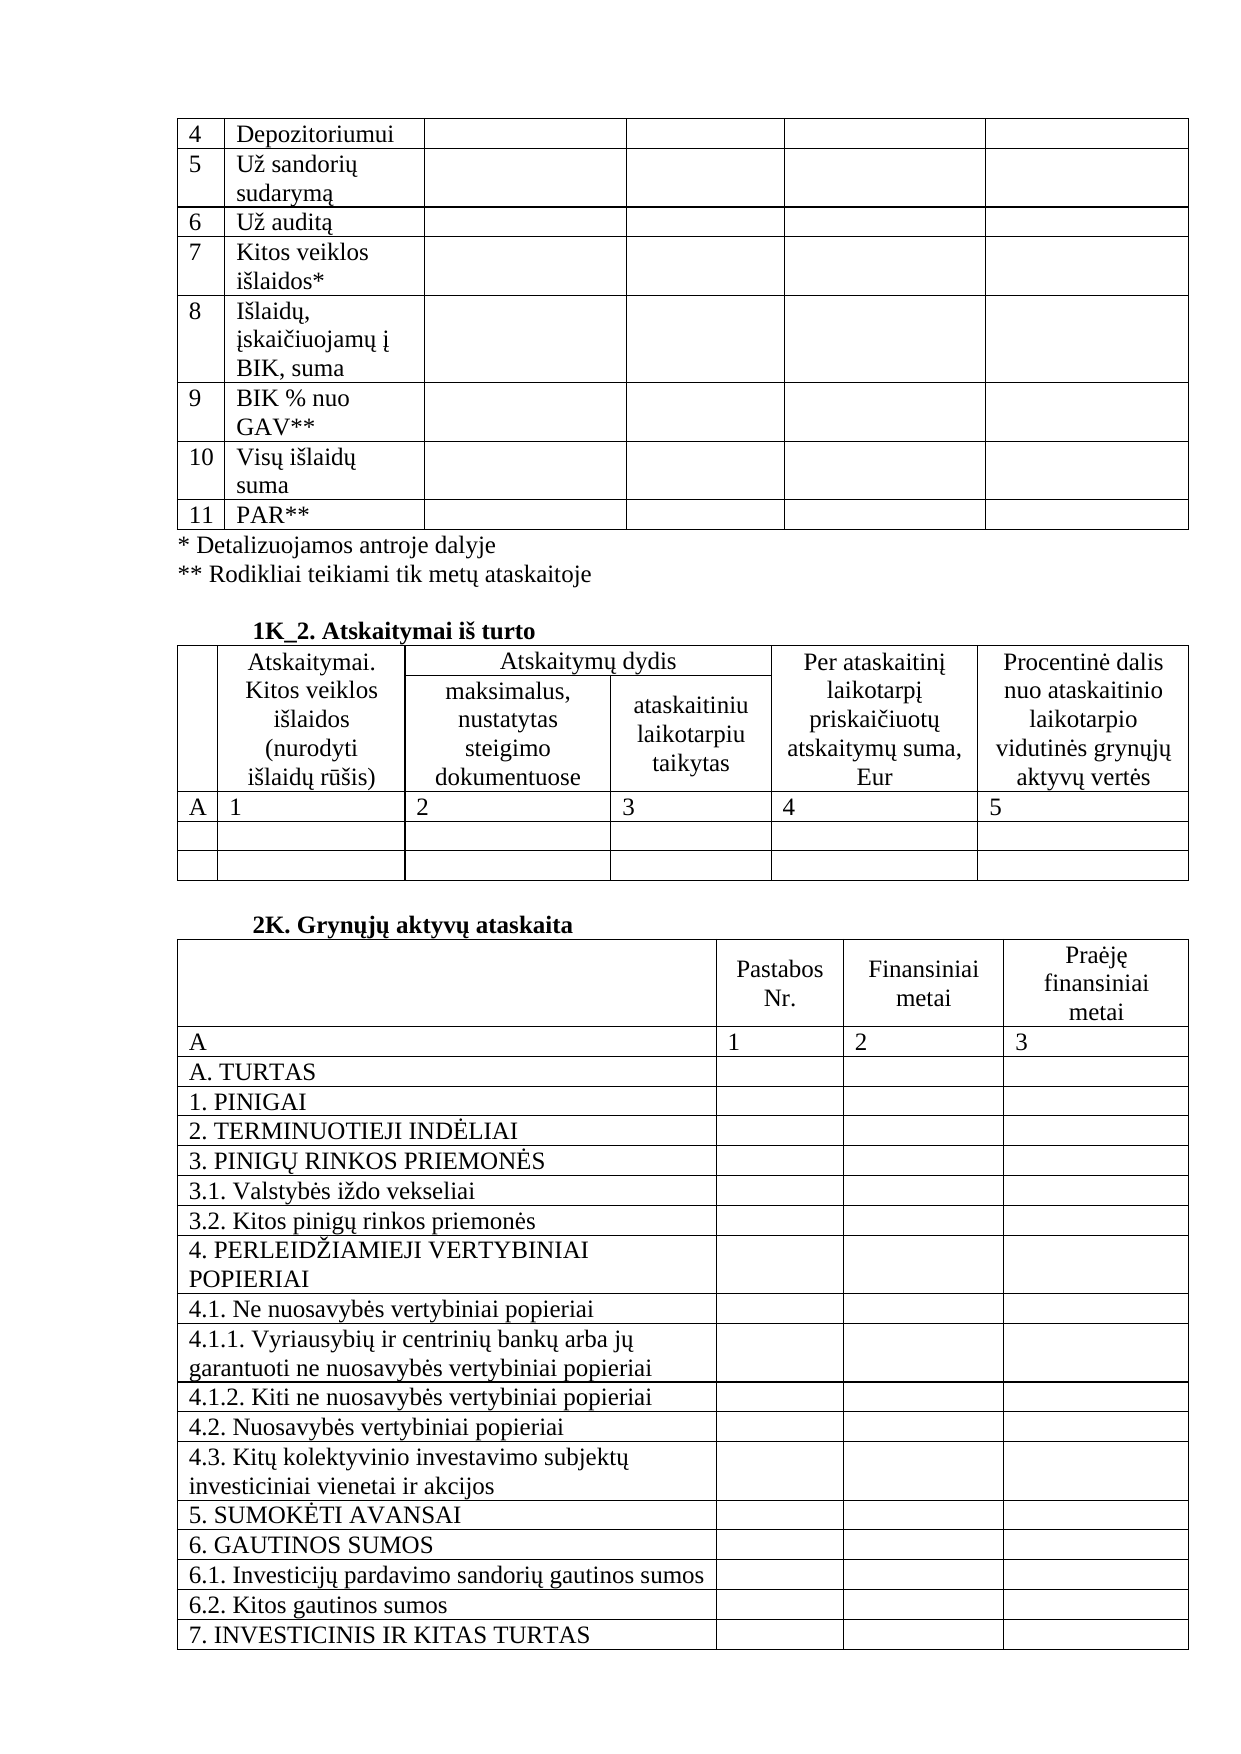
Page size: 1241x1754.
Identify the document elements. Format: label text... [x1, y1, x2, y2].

table_cell 1. PINIGAI [178, 1087, 716, 1115]
table_cell [986, 237, 1188, 295]
table_cell 1 [218, 792, 404, 821]
table_header [178, 646, 217, 791]
table_cell [1004, 1383, 1188, 1411]
table_cell [844, 1116, 1003, 1145]
table_cell [785, 442, 985, 499]
table_cell [785, 149, 985, 206]
table_cell [627, 383, 784, 441]
table_cell 3 [1004, 1027, 1188, 1056]
table_cell [772, 851, 977, 880]
table_cell [785, 383, 985, 441]
table_cell [986, 383, 1188, 441]
table_cell [717, 1620, 843, 1648]
table_cell 11 [178, 500, 224, 529]
table_cell Už sandorių sudarymą [225, 149, 424, 206]
table_cell 5 [978, 792, 1188, 821]
table_cell [1004, 1442, 1188, 1499]
table_cell [425, 442, 626, 499]
table_cell [406, 822, 610, 850]
table_cell 4.1.1. Vyriausybių ir centrinių bankų arba jų garantuoti ne nuosavybės vertybiniai popieriai [178, 1324, 716, 1381]
table_cell 4 [178, 119, 224, 148]
table_cell [717, 1560, 843, 1589]
table_cell BIK % nuo GAV** [225, 383, 424, 441]
table_cell [627, 500, 784, 529]
table_cell [1004, 1146, 1188, 1175]
table_cell [978, 822, 1188, 850]
table_cell 4 [772, 792, 977, 821]
table_cell [1004, 1206, 1188, 1234]
table_cell [844, 1442, 1003, 1499]
table_cell [717, 1324, 843, 1381]
table_cell [425, 296, 626, 382]
table_cell 4.1.2. Kiti ne nuosavybės vertybiniai popieriai [178, 1383, 716, 1411]
table_cell [1004, 1087, 1188, 1115]
table_cell [844, 1146, 1003, 1175]
table_cell [986, 442, 1188, 499]
table_cell [1004, 1560, 1188, 1589]
text ** Rodikliai teikiami tik metų ataskaitoje [177, 559, 1166, 587]
table_cell 4.1. Ne nuosavybės vertybiniai popieriai [178, 1294, 716, 1323]
table_cell [844, 1560, 1003, 1589]
table_cell [844, 1294, 1003, 1323]
table_cell [986, 208, 1188, 236]
table_cell 4.2. Nuosavybės vertybiniai popieriai [178, 1412, 716, 1441]
table_cell A. TURTAS [178, 1057, 716, 1086]
table_cell [717, 1590, 843, 1619]
table_cell [611, 851, 771, 880]
table_cell [1004, 1324, 1188, 1381]
table_cell [425, 149, 626, 206]
table_cell [785, 296, 985, 382]
table_cell 8 [178, 296, 224, 382]
table_cell [717, 1412, 843, 1441]
table_cell 3. PINIGŲ RINKOS PRIEMONĖS [178, 1146, 716, 1175]
table_cell Už auditą [225, 208, 424, 236]
table_cell A [178, 1027, 716, 1056]
table_cell 6. GAUTINOS SUMOS [178, 1530, 716, 1559]
table_cell [627, 149, 784, 206]
table_cell Depozitoriumui [225, 119, 424, 148]
table_cell [406, 851, 610, 880]
table_cell 7. INVESTICINIS IR KITAS TURTAS [178, 1620, 716, 1648]
table_cell 6 [178, 208, 224, 236]
table_header Atskaitymų dydis [406, 646, 771, 675]
table_cell [986, 149, 1188, 206]
table_cell 3.2. Kitos pinigų rinkos priemonės [178, 1206, 716, 1234]
table_cell [844, 1176, 1003, 1205]
table_cell 9 [178, 383, 224, 441]
table_cell [986, 500, 1188, 529]
table_cell [1004, 1236, 1188, 1293]
table_cell 10 [178, 442, 224, 499]
table_cell [844, 1530, 1003, 1559]
table_cell 3 [611, 792, 771, 821]
table_cell 3.1. Valstybės iždo vekseliai [178, 1176, 716, 1205]
table_cell 7 [178, 237, 224, 295]
table_cell [1004, 1530, 1188, 1559]
table_cell [1004, 1294, 1188, 1323]
table_header Pastabos Nr. [717, 940, 843, 1026]
table_cell [717, 1530, 843, 1559]
table_cell [717, 1383, 843, 1411]
table_cell [425, 119, 626, 148]
table_cell [1004, 1620, 1188, 1648]
table_cell 2. TERMINUOTIEJI INDĖLIAI [178, 1116, 716, 1145]
table_header Praėję finansiniai metai [1004, 940, 1188, 1026]
table_cell [785, 237, 985, 295]
table_cell [717, 1206, 843, 1234]
table_cell 5 [178, 149, 224, 206]
table_cell [844, 1057, 1003, 1086]
table_cell [844, 1501, 1003, 1529]
table_cell 4. PERLEIDŽIAMIEJI VERTYBINIAI POPIERIAI [178, 1236, 716, 1293]
table_cell 2 [844, 1027, 1003, 1056]
table_header Atskaitymai. Kitos veiklos išlaidos (nurodyti išlaidų rūšis) [218, 646, 404, 791]
table_header Procentinė dalis nuo ataskaitinio laikotarpio vidutinės grynųjų aktyvų vertės [978, 646, 1188, 791]
text 1K_2. Atskaitymai iš turto [177, 616, 1166, 645]
table_cell [844, 1324, 1003, 1381]
table_cell [627, 442, 784, 499]
table_cell [425, 208, 626, 236]
table_cell [844, 1383, 1003, 1411]
table_cell [178, 851, 217, 880]
table_cell [986, 119, 1188, 148]
table_cell [1004, 1057, 1188, 1086]
table_cell 2 [406, 792, 610, 821]
table_cell [717, 1501, 843, 1529]
table_cell [1004, 1176, 1188, 1205]
table_cell [717, 1146, 843, 1175]
table_cell [627, 119, 784, 148]
table_cell [717, 1442, 843, 1499]
table_cell [844, 1590, 1003, 1619]
table_cell maksimalus, nustatytas steigimo dokumentuose [406, 676, 610, 791]
table_cell [785, 500, 985, 529]
table_cell [611, 822, 771, 850]
text 2K. Grynųjų aktyvų ataskaita [177, 910, 1166, 939]
table_cell [785, 208, 985, 236]
table_cell [844, 1206, 1003, 1234]
table_cell [844, 1236, 1003, 1293]
table_cell [844, 1087, 1003, 1115]
table_cell [178, 822, 217, 850]
table_header Per ataskaitinį laikotarpį priskaičiuotų atskaitymų suma, Eur [772, 646, 977, 791]
table_header Finansiniai metai [844, 940, 1003, 1026]
table_cell Išlaidų, įskaičiuojamų į BIK, suma [225, 296, 424, 382]
table_cell 6.1. Investicijų pardavimo sandorių gautinos sumos [178, 1560, 716, 1589]
table_cell [717, 1057, 843, 1086]
table_cell Visų išlaidų suma [225, 442, 424, 499]
table_cell [627, 237, 784, 295]
table_cell [1004, 1501, 1188, 1529]
table_cell [717, 1176, 843, 1205]
text * Detalizuojamos antroje dalyje [177, 530, 1166, 559]
table_cell [717, 1116, 843, 1145]
table_cell [986, 296, 1188, 382]
table_cell 4.3. Kitų kolektyvinio investavimo subjektų investiciniai vienetai ir akcijos [178, 1442, 716, 1499]
table_cell [717, 1294, 843, 1323]
table_cell [844, 1620, 1003, 1648]
table_cell [627, 208, 784, 236]
table_cell [772, 822, 977, 850]
table_cell [1004, 1590, 1188, 1619]
table_cell [425, 383, 626, 441]
table_cell 6.2. Kitos gautinos sumos [178, 1590, 716, 1619]
table_cell Kitos veiklos išlaidos* [225, 237, 424, 295]
table_cell [218, 851, 404, 880]
table_cell [1004, 1116, 1188, 1145]
table_cell [717, 1087, 843, 1115]
table_cell [717, 1236, 843, 1293]
table_cell PAR** [225, 500, 424, 529]
table_cell 5. SUMOKĖTI AVANSAI [178, 1501, 716, 1529]
table_header [178, 940, 716, 1026]
table_cell [425, 500, 626, 529]
table_cell 1 [717, 1027, 843, 1056]
table_cell [785, 119, 985, 148]
table_cell [218, 822, 404, 850]
table_cell [844, 1412, 1003, 1441]
table_cell [425, 237, 626, 295]
table_cell [627, 296, 784, 382]
table_cell ataskaitiniu laikotarpiu taikytas [611, 676, 771, 791]
table_cell [978, 851, 1188, 880]
table_cell [1004, 1412, 1188, 1441]
table_cell A [178, 792, 217, 821]
